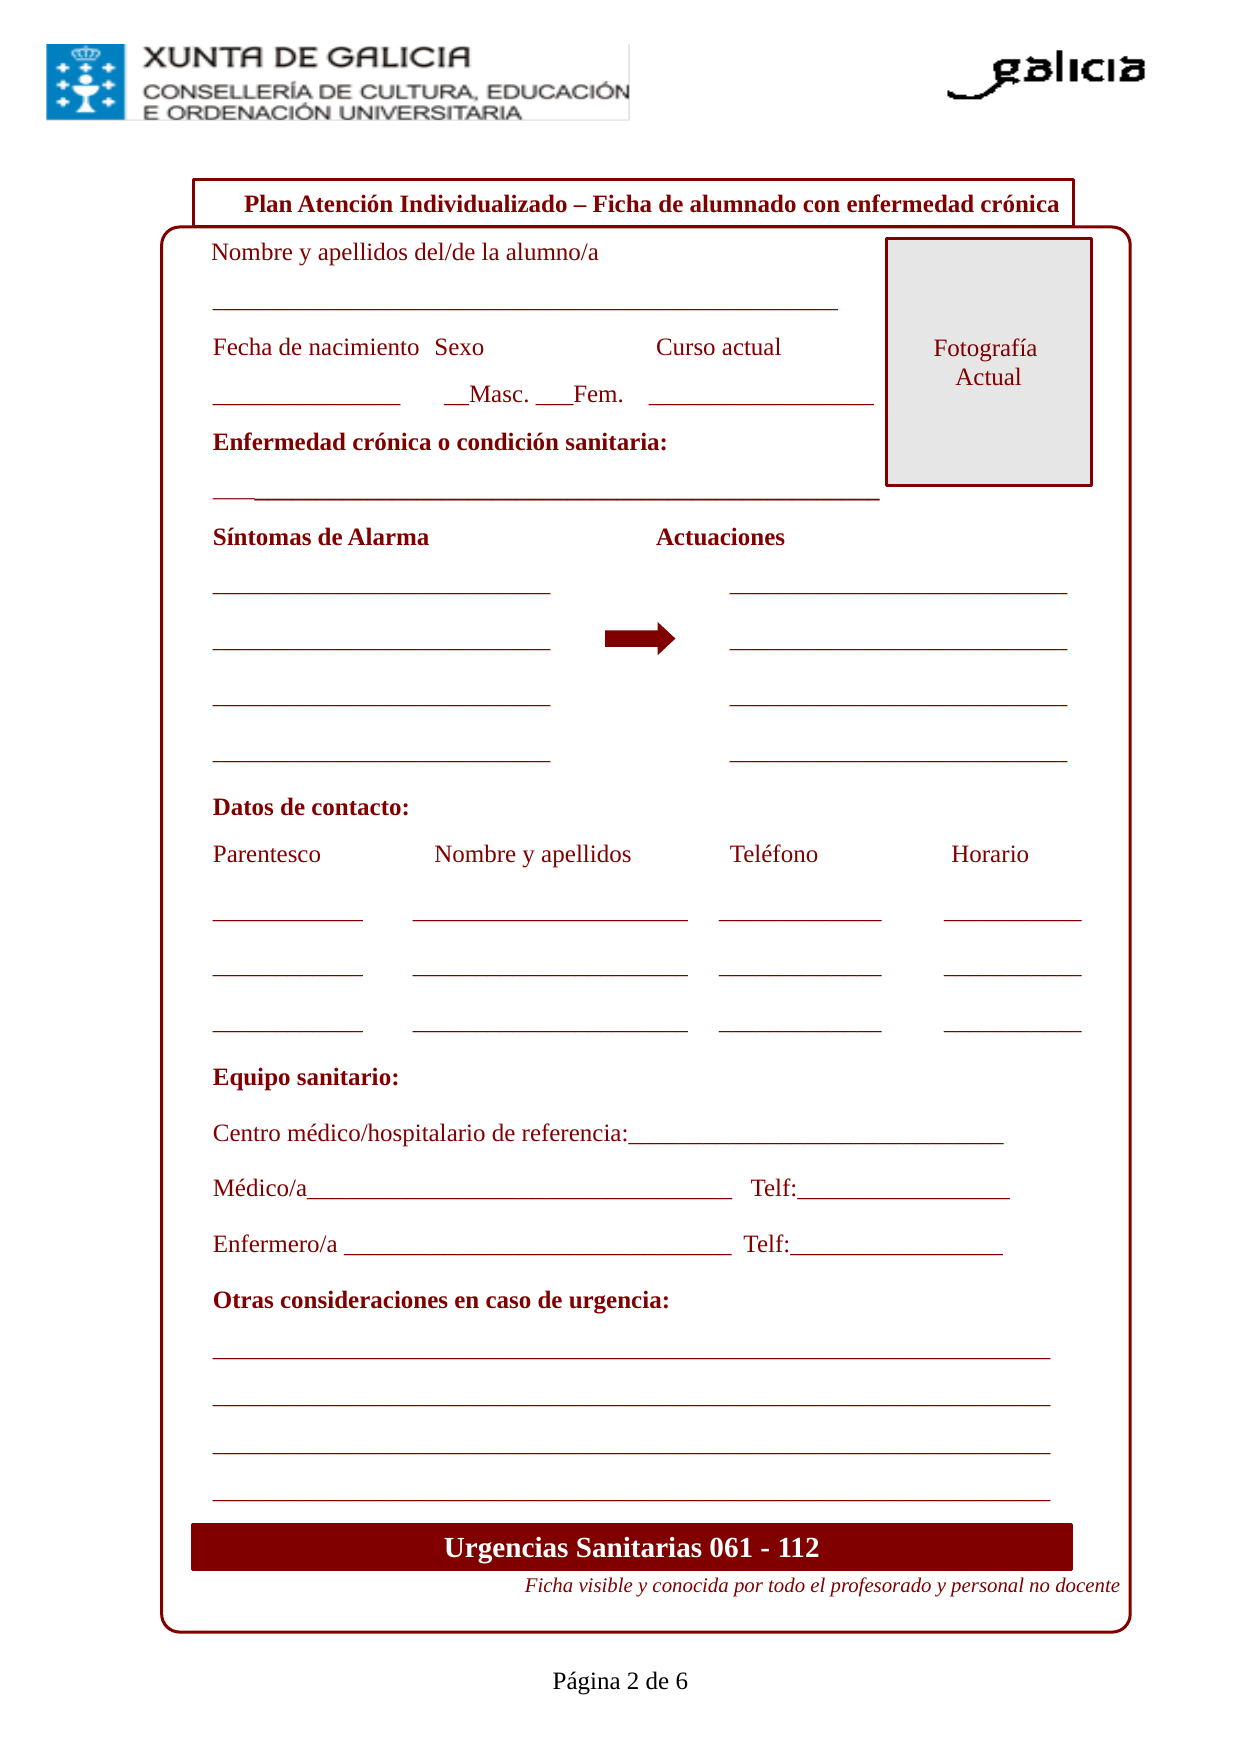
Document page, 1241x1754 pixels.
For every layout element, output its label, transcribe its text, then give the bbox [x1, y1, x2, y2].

text Equipo sanitario: [213, 1062, 1122, 1091]
text __________________________________________________ [213, 284, 885, 313]
text Enfermedad crónica o condición sanitaria: [213, 427, 885, 455]
picture [946, 50, 1147, 101]
picture [103, 80, 115, 90]
text Parentesco Nombre y apellidos Teléfono Horario [213, 839, 1122, 868]
text ___________________________________________________________________ [213, 1475, 1122, 1504]
text Síntomas de Alarma Actuaciones [213, 522, 1122, 550]
text ___________________________ ___________________________ [213, 736, 1122, 764]
text [1093, 332, 1122, 360]
text Datos de contacto: [213, 792, 1122, 821]
picture [103, 63, 115, 72]
text ___________________________________________________________________ [213, 1333, 1122, 1362]
picture [46, 44, 632, 122]
picture [57, 63, 69, 72]
text ___________________________________________________________________ [213, 1380, 1122, 1409]
picture [57, 80, 69, 89]
text ___________________________ [661, 624, 1122, 653]
text _______________ __Masc. ___Fem. __________________ [213, 379, 885, 408]
text ___________________________ [213, 624, 657, 653]
picture [72, 46, 100, 113]
text Fecha de nacimiento Sexo Curso actual [213, 332, 885, 360]
text Otras consideraciones en caso de urgencia: [213, 1285, 1122, 1314]
picture [103, 98, 115, 107]
text Ficha visible y conocida por todo el profesorado y personal no docente [164, 1573, 1122, 1597]
text [118, 237, 161, 265]
text ___________________________ ___________________________ [213, 680, 1122, 709]
picture [57, 98, 69, 107]
text [1093, 237, 1122, 265]
text ____________ ______________________ _____________ ___________ [213, 950, 1122, 979]
text Plan Atención Individualizado – Ficha de alumnado con enfermedad crónica [213, 189, 1072, 218]
text ____________ ______________________ _____________ ___________ [213, 1006, 1122, 1035]
text _______________________________________________________ [213, 474, 1122, 503]
text ____________ ______________________ _____________ ___________ [213, 895, 1122, 923]
text ___________________________________________________________________ [213, 1428, 1122, 1457]
text Nombre y apellidos del/de la alumno/a [164, 237, 885, 265]
text Centro médico/hospitalario de referencia:______________________________ [213, 1118, 1122, 1146]
text ___________________________ ___________________________ [213, 568, 1122, 597]
text Enfermero/a _______________________________ Telf:_________________ [213, 1229, 1122, 1258]
text Médico/a__________________________________ Telf:_________________ [213, 1173, 1122, 1202]
